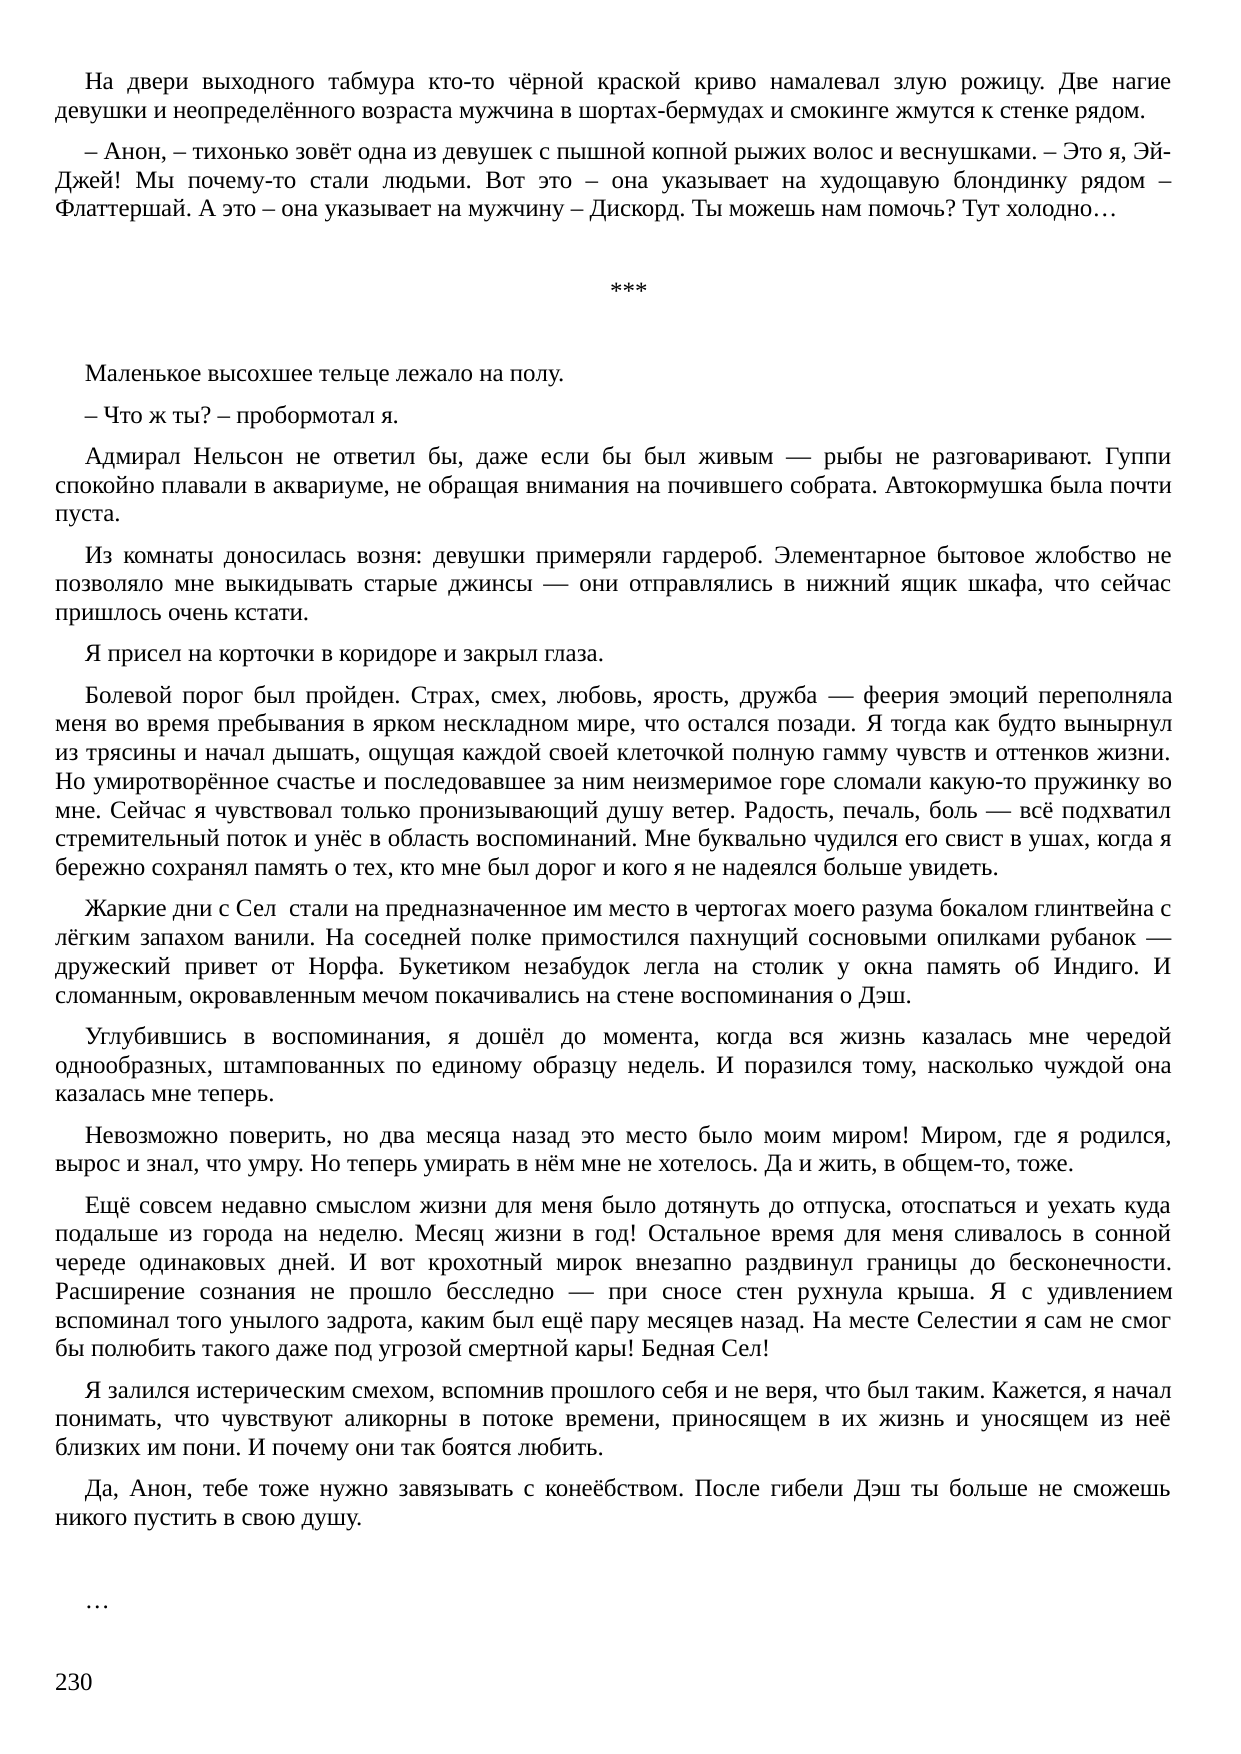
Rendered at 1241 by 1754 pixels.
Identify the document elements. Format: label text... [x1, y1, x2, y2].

text Углубившись в воспоминания, я дошёл до момента, когда вся жизнь казалась мне чередой однообразных, штампованных по единому образцу недель. И поразился тому, насколько чуждой она казалась мне теперь. [55, 1021, 1173, 1107]
text Ещё совсем недавно смыслом жизни для меня было дотянуть до отпуска, отоспаться и уехать куда подальше из города на неделю. Месяц жизни в год! Остальное время для меня сливалось в сонной череде одинаковых дней. И вот крохотный мирок внезапно раздвинул границы до бесконечности. Расширение сознания не прошло бесследно — при сносе стен рухнула крыша. Я с удивлением вспоминал того унылого задрота, каким был ещё пару месяцев назад. На месте Селестии я сам не смог бы полюбить такого даже под угрозой смертной кары! Бедная Сел! [55, 1190, 1173, 1362]
text – Анон, – тихонько зовёт одна из девушек с пышной копной рыжих волос и веснушками. – Это я, Эй-Джей! Мы почему-то стали людьми. Вот это – она указывает на худощавую блондинку рядом – Флаттершай. А это – она указывает на мужчину – Дискорд. Ты можешь нам помочь? Тут холодно… [55, 136, 1173, 222]
text Я залился истерическим смехом, вспомнив прошлого себя и не веря, что был таким. Кажется, я начал понимать, что чувствуют аликорны в потоке времени, приносящем в их жизнь и уносящем из неё близких им пони. И почему они так боятся любить. [55, 1375, 1173, 1461]
text Болевой порог был пройден. Страх, смех, любовь, ярость, дружба — феерия эмоций переполняла меня во время пребывания в ярком нескладном мире, что остался позади. Я тогда как будто вынырнул из трясины и начал дышать, ощущая каждой своей клеточкой полную гамму чувств и оттенков жизни. Но умиротворённое счастье и последовавшее за ним неизмеримое горе сломали какую-то пружинку во мне. Сейчас я чувствовал только пронизывающий душу ветер. Радость, печаль, боль — всё подхватил стремительный поток и унёс в область воспоминаний. Мне буквально чудился его свист в ушах, когда я бережно сохранял память о тех, кто мне был дорог и кого я не надеялся больше увидеть. [55, 680, 1173, 881]
text Из комнаты доносилась возня: девушки примеряли гардероб. Элементарное бытовое жлобство не позволяло мне выкидывать старые джинсы — они отправлялись в нижний ящик шкафа, что сейчас пришлось очень кстати. [55, 540, 1173, 626]
text На двери выходного табмура кто-то чёрной краской криво намалевал злую рожицу. Две нагие девушки и неопределённого возраста мужчина в шортах-бермудах и смокинге жмутся к стенке рядом. [55, 66, 1173, 123]
text *** [55, 276, 1173, 305]
text Я присел на корточки в коридоре и закрыл глаза. [55, 638, 1173, 667]
text – Что ж ты? – пробормотал я. [55, 400, 1173, 428]
text Да, Анон, тебе тоже нужно завязывать с конеёбством. После гибели Дэш ты больше не сможешь никого пустить в свою душу. [55, 1473, 1173, 1531]
text Жаркие дни с Сел стали на предназначенное им место в чертогах моего разума бокалом глинтвейна с лёгким запахом ванили. На соседней полке примостился пахнущий сосновыми опилками рубанок — дружеский привет от Норфа. Букетиком незабудок легла на столик у окна память об Индиго. И сломанным, окровавленным мечом покачивались на стене воспоминания о Дэш. [55, 893, 1173, 1008]
text … [55, 1585, 1173, 1613]
text Адмирал Нельсон не ответил бы, даже если бы был живым — рыбы не разговаривают. Гуппи спокойно плавали в аквариуме, не обращая внимания на почившего собрата. Автокормушка была почти пуста. [55, 441, 1173, 527]
text Невозможно поверить, но два месяца назад это место было моим миром! Миром, где я родился, вырос и знал, что умру. Но теперь умирать в нём мне не хотелось. Да и жить, в общем-то, тоже. [55, 1120, 1173, 1177]
text Маленькое высохшее тельце лежало на полу. [55, 358, 1173, 387]
